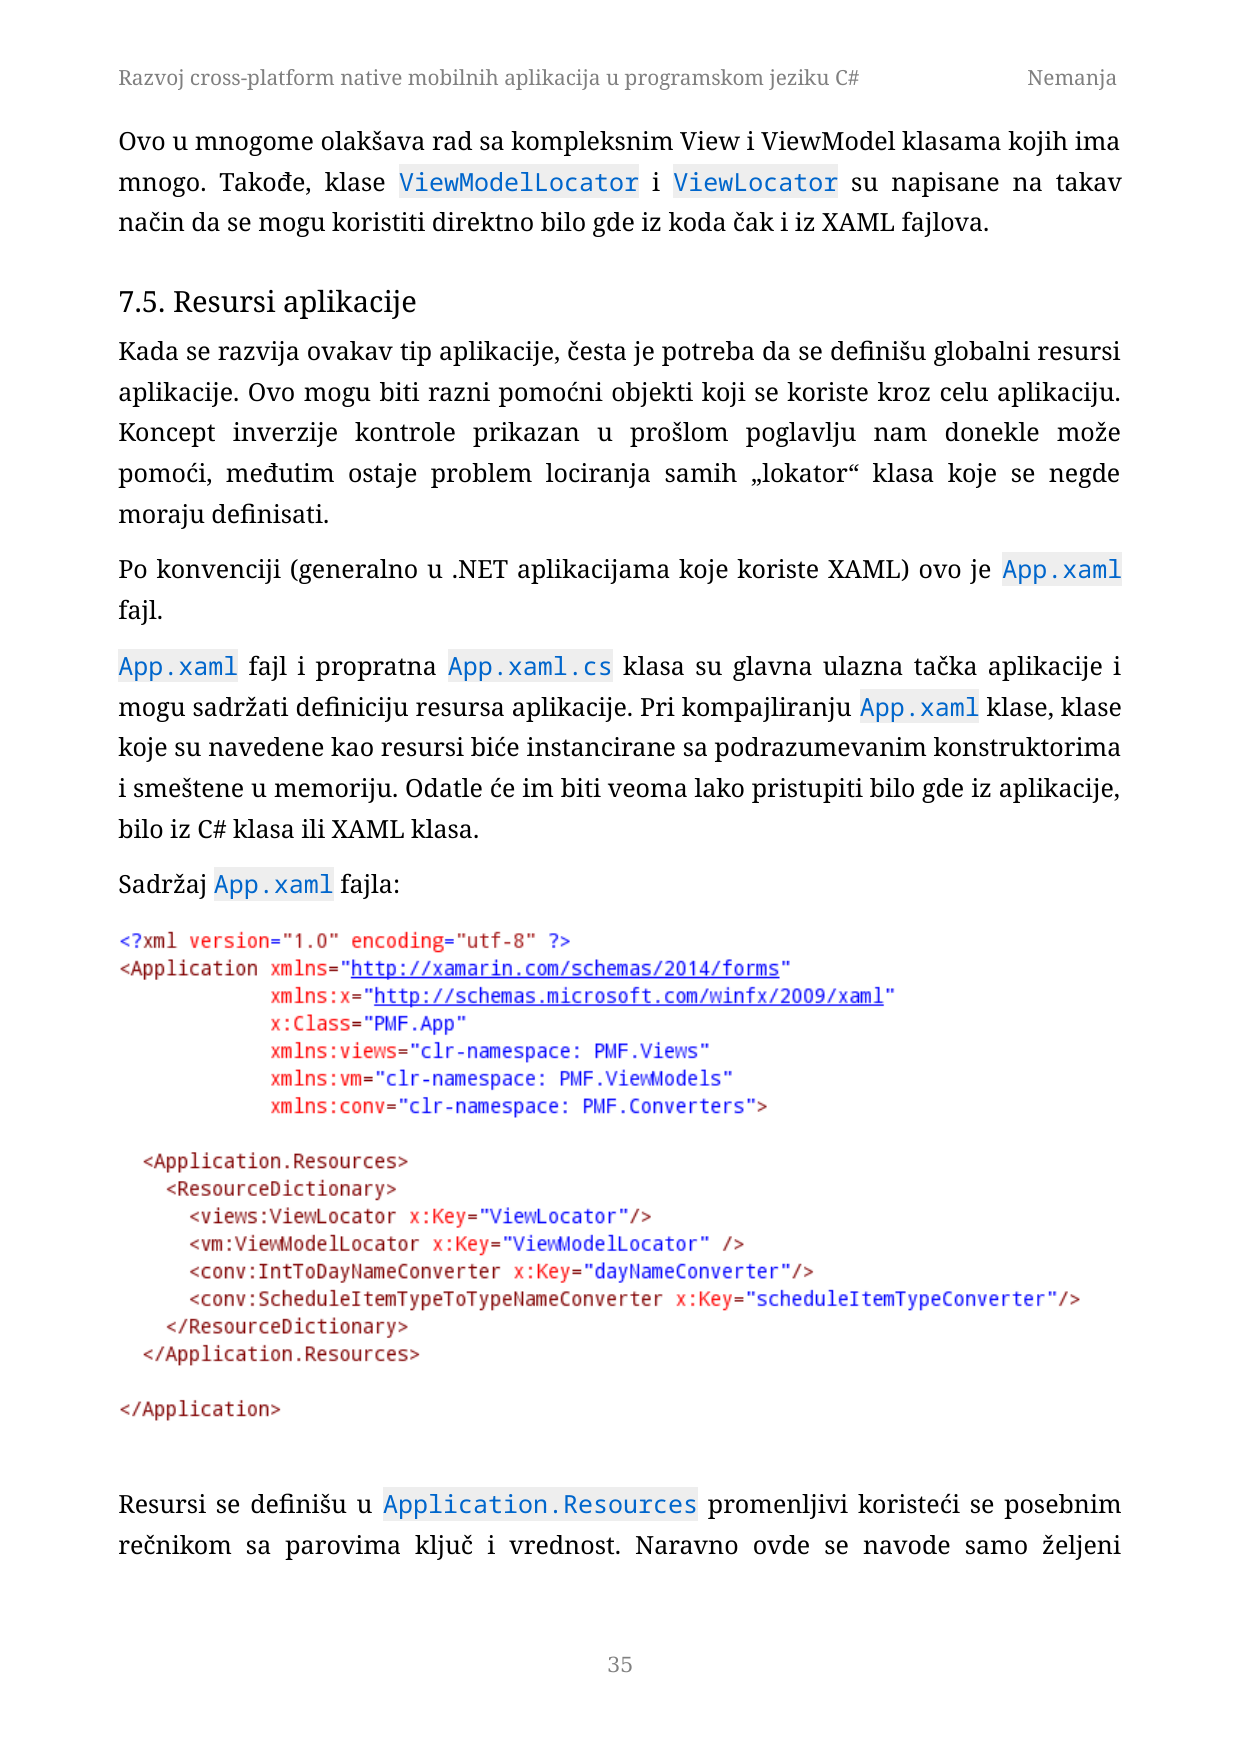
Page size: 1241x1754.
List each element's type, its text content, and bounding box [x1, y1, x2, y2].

text Ovo u mnogome olakšava rad sa kompleksnim View i ViewModel klasama kojih ima mnogo. Takođe, klase ViewModelLocator i ViewLocator su napisane na takav način da se mogu koristiti direktno bilo gde iz koda čak i iz XAML fajlova. [118, 123, 1122, 239]
text Po konvenciji (generalno u .NET aplikacijama koje koriste XAML) ovo je App.xaml fajl. [118, 552, 1122, 627]
text Kada se razvija ovakav tip aplikacije, česta je potreba da se definišu globalni resursi aplikacije. Ovo mogu biti razni pomoćni objekti koji se koriste kroz celu aplikaciju. Koncept inverzije kontrole prikazan u prošlom poglavlju nam donekle može pomoći, međutim ostaje problem lociranja samih „lokator“ klasa koje se negde moraju definisati. [118, 333, 1122, 531]
text App.xaml fajl i propratna App.xaml.cs klasa su glavna ulazna tačka aplikacije i mogu sadržati definiciju resursa aplikacije. Pri kompajliranju App.xaml klase, klase koje su navedene kao resursi biće instancirane sa podrazumevanim konstruktorima i smeštene u memoriju. Odatle će im biti veoma lako pristupiti bilo gde iz aplikacije, bilo iz C# klasa ili XAML klasa. [118, 648, 1122, 846]
picture [118, 922, 1123, 1425]
text Resursi se definišu u Application.Resources promenljivi koristeći se posebnim rečnikom sa parovima ključ i vrednost. Naravno ovde se navode samo željeni [118, 1487, 1122, 1562]
subtitle 7.5. Resursi aplikacije [118, 281, 1122, 321]
text Sadržaj App.xaml fajla: [118, 867, 1122, 901]
